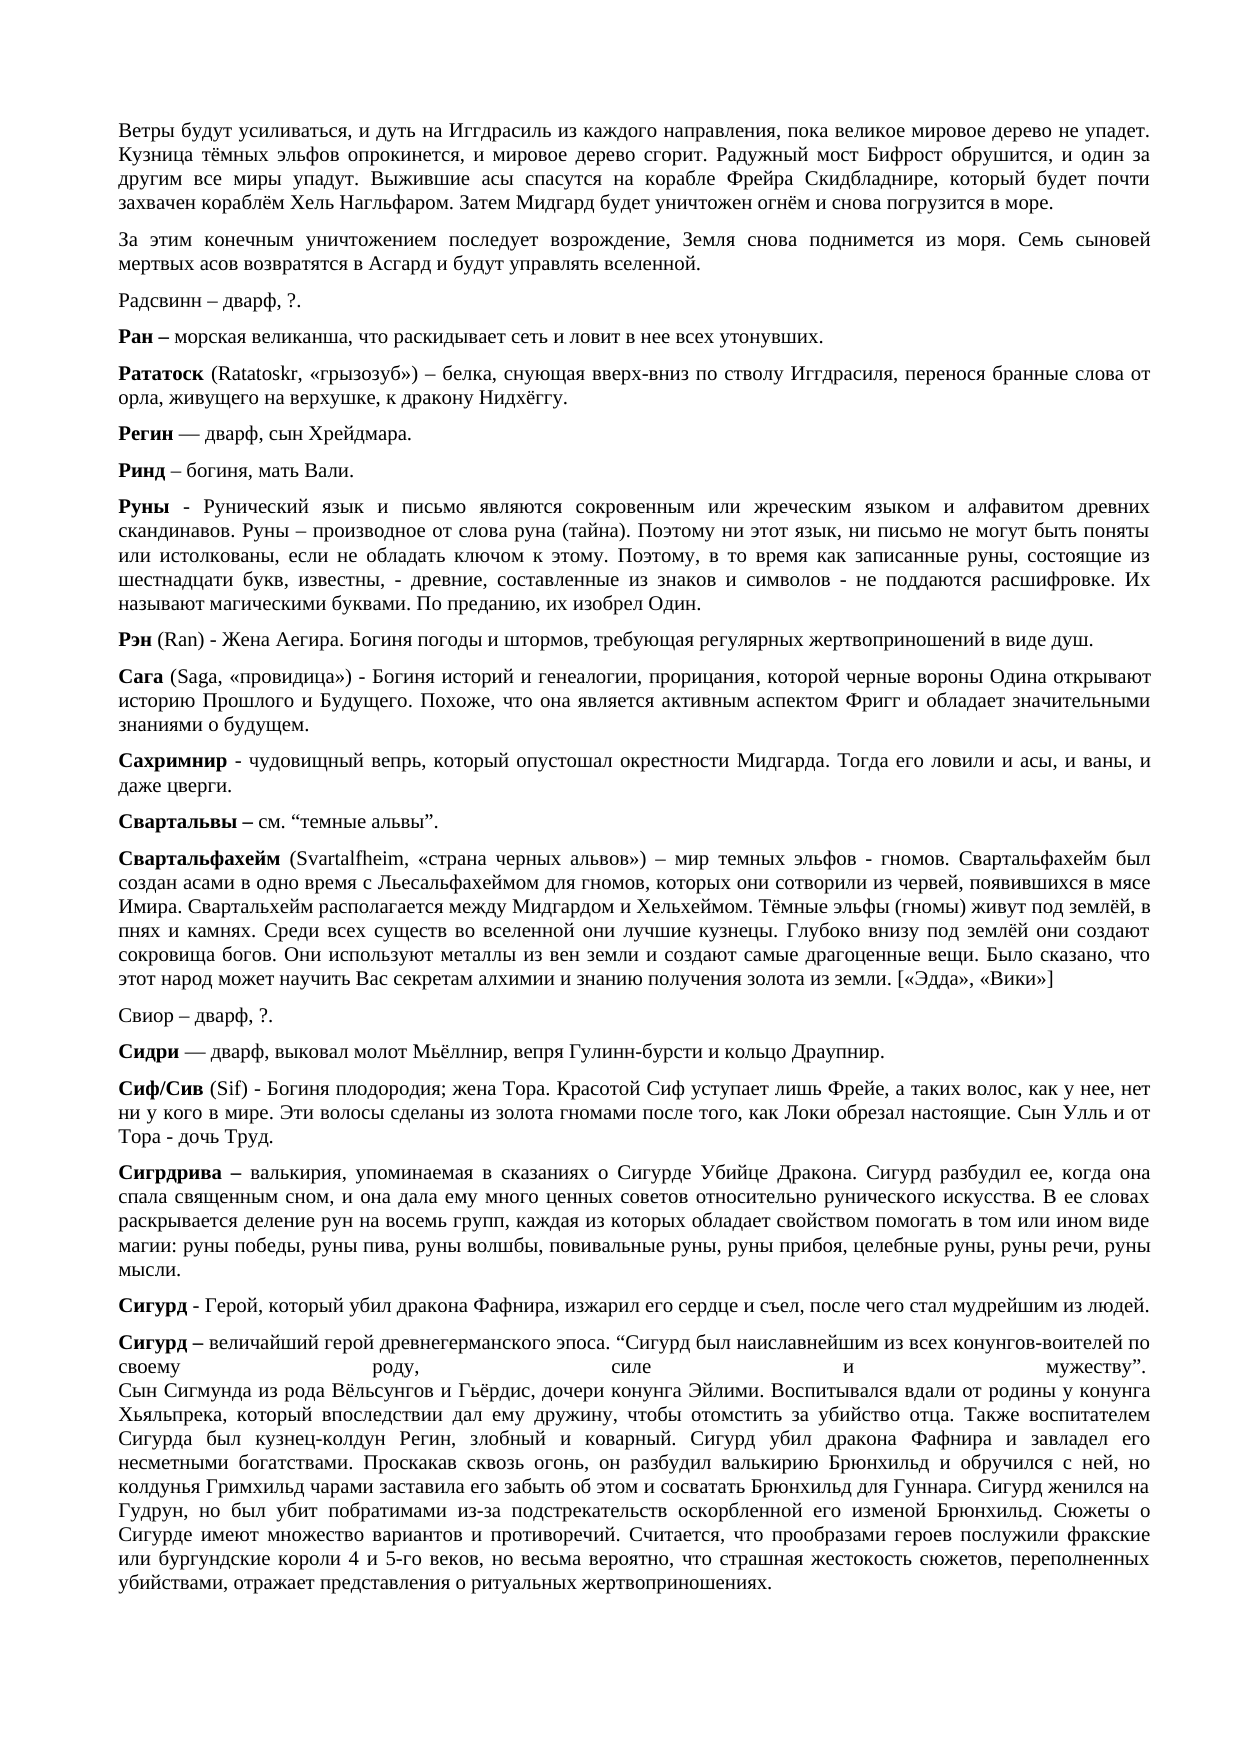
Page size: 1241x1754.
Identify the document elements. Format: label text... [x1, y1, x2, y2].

text Ран – морская великанша, что раскидывает сеть и ловит в нее всех утонувших. [118, 324, 1152, 348]
text Рэн (Ran) - Жена Аегира. Богиня погоды и штормов, требующая регулярных жертвоприношений в виде душ. [118, 627, 1152, 651]
text Сиф/Сив (Sif) - Богиня плодородия; жена Тора. Красотой Сиф уступает лишь Фрейе, а таких волос, как у нее, нет ни у кого в мире. Эти волосы сделаны из золота гномами после того, как Локи обрезал настоящие. Сын Улль и от Тора - дочь Труд. [118, 1076, 1152, 1148]
text Сигурд - Герой, который убил дракона Фафнира, изжарил его сердце и съел, после чего стал мудрейшим из людей. [118, 1293, 1152, 1317]
text Свартальвы – см. “темные альвы”. [118, 809, 1152, 833]
text Ветры будут усиливаться, и дуть на Иггдрасиль из каждого направления, пока великое мировое дерево не упадет. Кузница тёмных эльфов опрокинется, и мировое дерево сгорит. Радужный мост Бифрост обрушится, и один за другим все миры упадут. Выжившие асы спасутся на корабле Фрейра Скидбладнире, который будет почти захвачен кораблём Хель Нагльфаром. Затем Мидгард будет уничтожен огнём и снова погрузится в море. [118, 118, 1152, 214]
text Сидри — дварф, выковал молот Мьёллнир, вепря Гулинн-бурсти и кольцо Драупнир. [118, 1039, 1152, 1063]
text Ринд – богиня, мать Вали. [118, 458, 1152, 482]
text Сага (Saga, «провидица») - Богиня историй и генеалогии, прорицания, которой черные вороны Одина открывают историю Прошлого и Будущего. Похоже, что она является активным аспектом Фригг и обладает значительными знаниями о будущем. [118, 664, 1152, 736]
text За этим конечным уничтожением последует возрождение, Земля снова поднимется из моря. Семь сыновей мертвых асов возвратятся в Асгард и будут управлять вселенной. [118, 227, 1152, 275]
text Сигрдрива – валькирия, упоминаемая в сказаниях о Сигурде Убийце Дракона. Сигурд разбудил ее, когда она спала священным сном, и она дала ему много ценных советов относительно рунического искусства. В ее словах раскрывается деление рун на восемь групп, каждая из которых обладает свойством помогать в том или ином виде магии: руны победы, руны пива, руны волшбы, повивальные руны, руны прибоя, целебные руны, руны речи, руны мысли. [118, 1160, 1152, 1281]
text Свартальфахейм (Svartalfheim, «страна черных альвов») – мир темных эльфов - гномов. Свартальфахейм был создан асами в одно время с Льесальфахеймом для гномов, которых они сотворили из червей, появившихся в мясе Имира. Свартальхейм располагается между Мидгардом и Хельхеймом. Тёмные эльфы (гномы) живут под землёй, в пнях и камнях. Среди всех существ во вселенной они лучшие кузнецы. Глубоко внизу под землёй они создают сокровища богов. Они используют металлы из вен земли и создают самые драгоценные вещи. Было сказано, что этот народ может научить Вас секретам алхимии и знанию получения золота из земли. [«Эдда», «Вики»] [118, 846, 1152, 990]
text Регин — дварф, сын Хрейдмара. [118, 421, 1152, 445]
text Сигурд – величайший герой древнегерманского эпоса. “Сигурд был наиславнейшим из всех конунгов-воителей по своему роду, силе и мужеству”. Сын Сигмунда из рода Вёльсунгов и Гьёрдис, дочери конунга Эйлими. Воспитывался вдали от родины у конунга Хьяльпрека, который впоследствии дал ему дружину, чтобы отомстить за убийство отца. Также воспитателем Сигурда был кузнец-колдун Регин, злобный и коварный. Сигурд убил дракона Фафнира и завладел его несметными богатствами. Проскакав сквозь огонь, он разбудил валькирию Брюнхильд и обручился с ней, но колдунья Гримхильд чарами заставила его забыть об этом и сосватать Брюнхильд для Гуннара. Сигурд женился на Гудрун, но был убит побратимами из-за подстрекательств оскорбленной его изменой Брюнхильд. Сюжеты о Сигурде имеют множество вариантов и противоречий. Считается, что прообразами героев послужили фракские или бургундские короли 4 и 5-го веков, но весьма вероятно, что страшная жестокость сюжетов, переполненных убийствами, отражает представления о ритуальных жертвоприношениях. [118, 1330, 1152, 1594]
text Руны - Рунический язык и письмо являются сокровенным или жреческим языком и алфавитом древних скандинавов. Руны – производное от слова руна (тайна). Поэтому ни этот язык, ни письмо не могут быть поняты или истолкованы, если не обладать ключом к этому. Поэтому, в то время как записанные руны, состоящие из шестнадцати букв, известны, - древние, составленные из знаков и символов - не поддаются расшифровке. Их называют магическими буквами. По преданию, их изобрел Один. [118, 494, 1152, 615]
text Радсвинн – дварф, ?. [118, 287, 1152, 312]
text Сахримнир - чудовищный вепрь, который опустошал окрестности Мидгарда. Тогда его ловили и асы, и ваны, и даже цверги. [118, 748, 1152, 797]
text Свиор – дварф, ?. [118, 1002, 1152, 1027]
text Рататоск (Ratatoskr, «грызозуб») – белка, снующая вверх-вниз по стволу Иггдрасиля, перенося бранные слова от орла, живущего на верхушке, к дракону Нидхёггу. [118, 361, 1152, 409]
